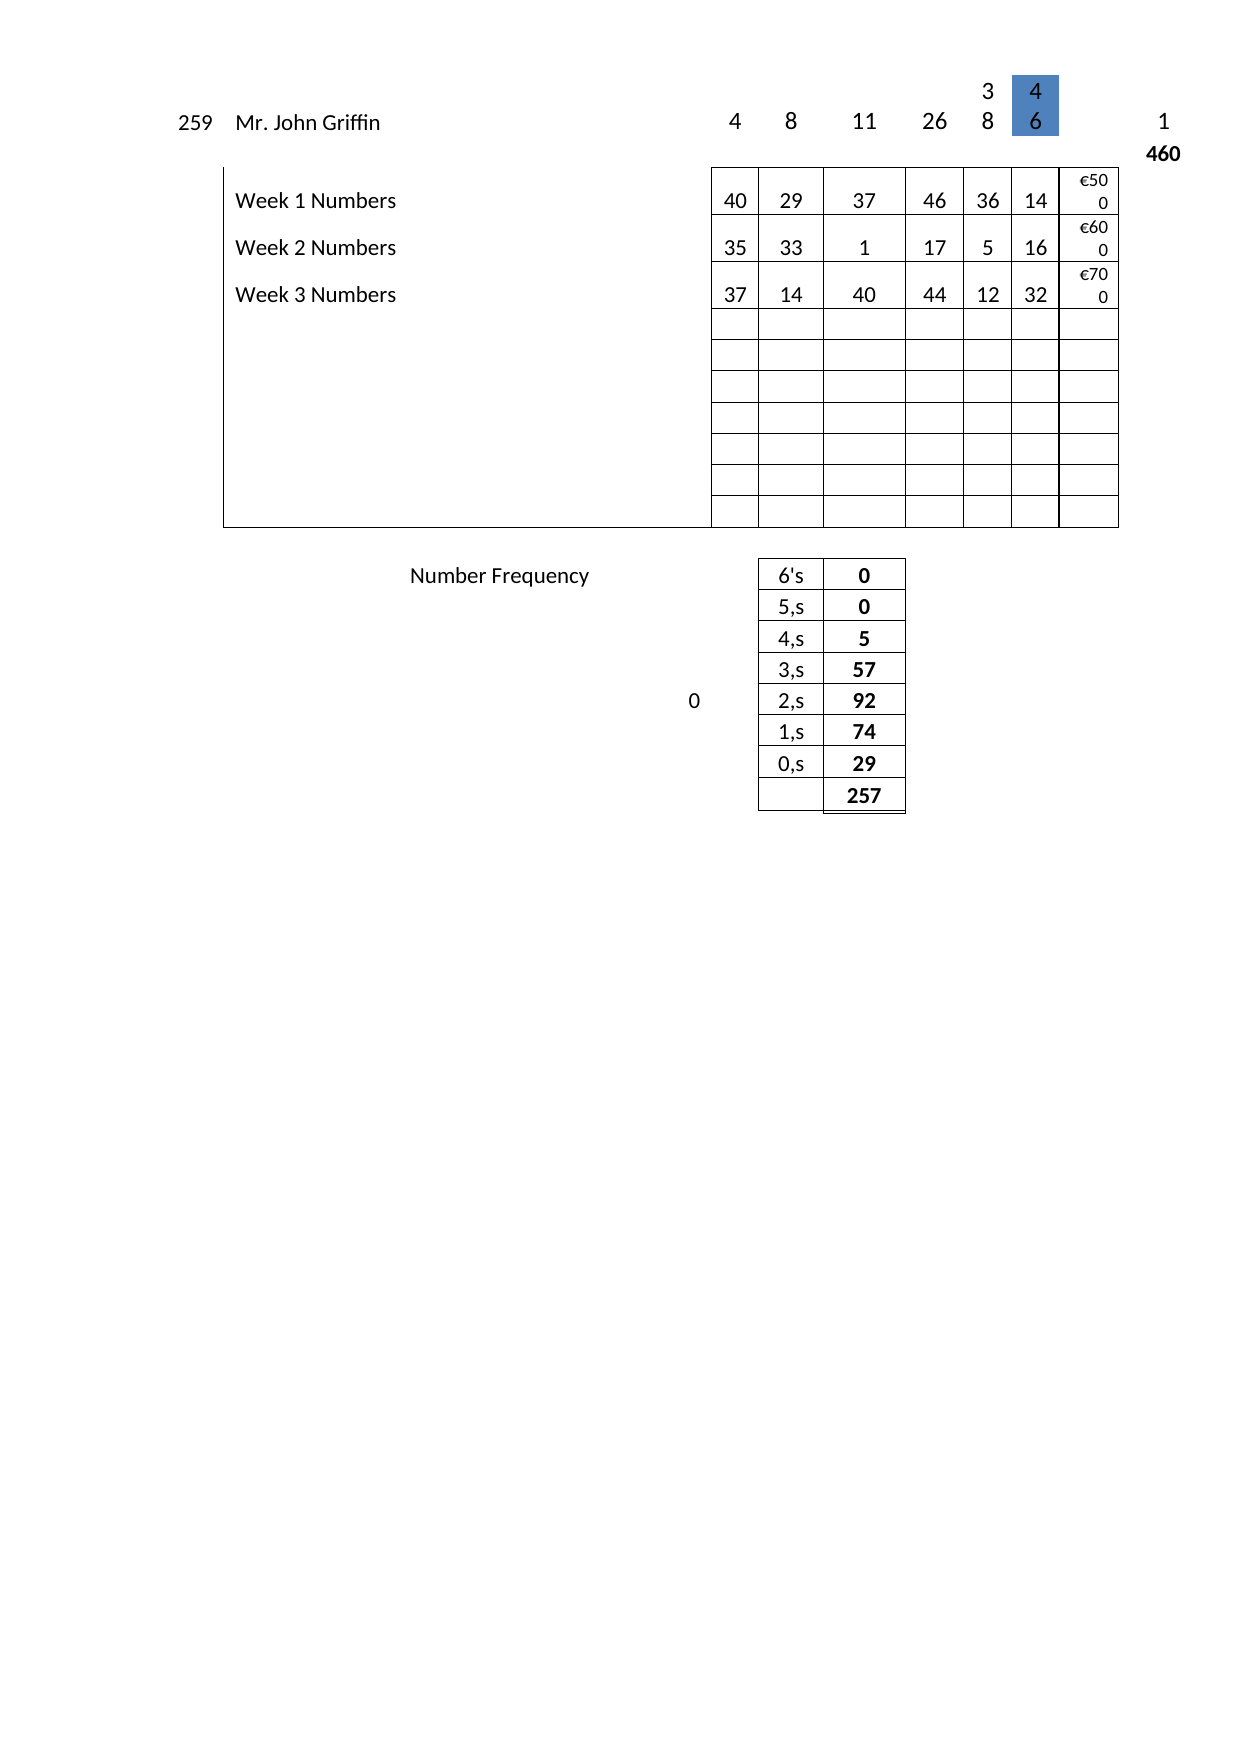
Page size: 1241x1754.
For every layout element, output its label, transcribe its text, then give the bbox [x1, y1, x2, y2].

table_cell [906, 465, 963, 495]
table_cell [906, 683, 964, 714]
table_cell Week 3 Numbers [224, 261, 711, 308]
table_cell 1 [1119, 75, 1208, 136]
table_cell 1,s [759, 715, 823, 745]
table_cell 57 [824, 653, 905, 683]
table_cell 32 [1012, 262, 1058, 308]
table_cell [224, 402, 288, 433]
table_cell 29 [759, 168, 823, 214]
table_cell [85, 308, 223, 339]
table_cell [288, 777, 711, 809]
table_cell 37 [824, 168, 905, 214]
table_cell [288, 652, 711, 683]
table_cell 14 [1012, 168, 1058, 214]
table_cell [1012, 371, 1058, 402]
table_cell [906, 777, 964, 809]
table_cell [906, 434, 963, 464]
table_cell 92 [824, 684, 905, 714]
table_cell [759, 136, 823, 167]
table_cell [824, 496, 905, 527]
table_cell [1059, 528, 1119, 558]
table_cell [85, 433, 223, 464]
table_cell Week 2 Numbers [224, 214, 711, 261]
table_cell [711, 136, 759, 167]
table_cell [1059, 714, 1119, 745]
table_cell 4,s [759, 621, 823, 652]
table_cell [1119, 527, 1208, 558]
table_cell [1059, 620, 1119, 652]
table_cell [711, 714, 758, 745]
table_cell [1119, 433, 1208, 464]
table_cell [1059, 683, 1119, 714]
table_cell [964, 714, 1012, 745]
table_cell [964, 683, 1012, 714]
table_cell [1060, 434, 1118, 464]
table_cell [1012, 465, 1058, 495]
table_cell 16 [1012, 215, 1058, 261]
table_cell [964, 434, 1011, 464]
table_cell [712, 434, 758, 464]
table_cell [759, 434, 823, 464]
table_cell 2,s [759, 684, 823, 714]
table_cell [964, 340, 1011, 370]
table_cell [711, 745, 758, 777]
table_cell [288, 402, 711, 433]
table_cell €600 [1060, 215, 1118, 261]
table_cell [224, 433, 288, 464]
table_cell [1060, 371, 1118, 402]
table_cell [288, 339, 711, 370]
table_cell [85, 620, 224, 652]
table_cell [964, 403, 1011, 433]
table_cell [85, 261, 223, 308]
table_cell Number Frequency [288, 558, 711, 589]
table_cell [964, 371, 1011, 402]
table_cell [712, 309, 758, 339]
table_cell [224, 745, 288, 777]
table_cell [712, 496, 758, 527]
table_cell [906, 496, 963, 527]
table_cell [964, 777, 1012, 809]
table_cell [1012, 558, 1059, 589]
table_cell [759, 371, 823, 402]
table_cell 33 [759, 215, 823, 261]
table_cell [85, 339, 223, 370]
table_cell [964, 558, 1012, 589]
table_cell [964, 528, 1012, 558]
table_cell [85, 527, 224, 558]
table_cell Week 1 Numbers [224, 167, 711, 214]
table_cell [224, 714, 288, 745]
table_cell [1012, 309, 1058, 339]
table_cell 8 [759, 75, 823, 136]
table_cell [1012, 652, 1059, 683]
table_cell [905, 528, 964, 558]
table_cell 74 [824, 715, 905, 745]
table_cell 460 [1119, 136, 1208, 167]
table_cell [823, 528, 905, 558]
table_cell [1012, 434, 1058, 464]
table_cell [1119, 308, 1208, 339]
table_cell [85, 777, 224, 809]
table_cell [1119, 652, 1208, 683]
table_cell 40 [712, 168, 758, 214]
table_cell [85, 558, 224, 589]
table_cell [224, 136, 288, 167]
table_cell [85, 652, 224, 683]
table_cell 5 [824, 621, 905, 652]
table_cell [712, 465, 758, 495]
table_cell 257 [824, 778, 905, 809]
table_cell [288, 528, 711, 558]
table_cell €700 [1060, 262, 1118, 308]
table_cell [906, 714, 964, 745]
table_cell [1059, 75, 1119, 136]
table_cell [1012, 528, 1059, 558]
table_cell 46 [1012, 75, 1059, 136]
table_cell [1060, 465, 1118, 495]
table_cell 0 [824, 590, 905, 620]
table_cell 0,s [759, 746, 823, 777]
table_cell [906, 745, 964, 777]
table_cell [759, 340, 823, 370]
table_cell 14 [759, 262, 823, 308]
table_cell [712, 371, 758, 402]
table_cell 1 [824, 215, 905, 261]
table_cell [824, 465, 905, 495]
table_cell [1119, 167, 1208, 214]
table_cell [224, 558, 288, 589]
table_cell 36 [964, 168, 1011, 214]
table_cell 40 [824, 262, 905, 308]
table_cell [1059, 136, 1119, 167]
table_cell [1060, 403, 1118, 433]
table_cell [85, 745, 224, 777]
table_cell [711, 652, 758, 683]
table_cell [224, 339, 288, 370]
table_cell [824, 371, 905, 402]
table_cell [824, 403, 905, 433]
table_cell [1059, 745, 1119, 777]
table_cell [224, 620, 288, 652]
table_cell [1012, 683, 1059, 714]
table_cell 38 [964, 75, 1012, 136]
table_cell 11 [823, 75, 905, 136]
table_cell [288, 370, 711, 402]
table_cell [1119, 339, 1208, 370]
table_cell [1012, 777, 1059, 809]
table_cell [224, 370, 288, 402]
table_cell [85, 136, 224, 167]
table_cell 5,s [759, 590, 823, 620]
table_cell [1012, 745, 1059, 777]
table_cell [1119, 214, 1208, 261]
table_cell [85, 714, 224, 745]
table_cell [1059, 652, 1119, 683]
table_cell [224, 652, 288, 683]
table_cell [1060, 340, 1118, 370]
table_cell [964, 465, 1011, 495]
table_cell [85, 589, 224, 620]
table_cell [964, 496, 1011, 527]
table_cell [1119, 777, 1208, 809]
table_cell [1012, 340, 1058, 370]
table_cell €500 [1060, 168, 1118, 214]
table_cell [85, 214, 223, 261]
table_cell [224, 495, 288, 527]
table_cell 44 [906, 262, 963, 308]
table_cell [906, 371, 963, 402]
table_cell [1119, 558, 1208, 589]
table_cell [759, 528, 823, 558]
table_cell [1119, 683, 1208, 714]
table_cell [905, 136, 964, 167]
table_cell [288, 620, 711, 652]
table_cell [759, 403, 823, 433]
table_cell [906, 558, 964, 589]
table_cell [1059, 558, 1119, 589]
table_cell [224, 464, 288, 495]
table_cell [964, 309, 1011, 339]
table_cell [823, 136, 905, 167]
table_cell [1012, 403, 1058, 433]
table_cell [85, 370, 223, 402]
table_cell [964, 589, 1012, 620]
table_cell [1059, 777, 1119, 809]
table_cell [964, 652, 1012, 683]
table_cell [288, 495, 711, 527]
table_cell [85, 495, 223, 527]
table_cell 46 [906, 168, 963, 214]
table_cell 17 [906, 215, 963, 261]
table_cell [1060, 496, 1118, 527]
table_cell [1119, 370, 1208, 402]
table_cell [1012, 620, 1059, 652]
table_cell [85, 402, 223, 433]
table_cell [224, 589, 288, 620]
table_cell [1119, 261, 1208, 308]
table_cell 12 [964, 262, 1011, 308]
table_cell [759, 496, 823, 527]
table_cell [759, 465, 823, 495]
table_cell [906, 340, 963, 370]
table_cell [1012, 496, 1058, 527]
table_cell [824, 434, 905, 464]
table_cell 4 [711, 75, 759, 136]
table_cell [906, 403, 963, 433]
table_cell [1012, 714, 1059, 745]
table_cell [288, 136, 711, 167]
table_cell [711, 620, 758, 652]
table_cell [1119, 495, 1208, 527]
table_cell [711, 589, 758, 620]
table_cell [906, 620, 964, 652]
table_cell [1119, 620, 1208, 652]
table_cell [964, 620, 1012, 652]
table_cell [288, 464, 711, 495]
table_cell [288, 589, 711, 620]
table_cell Mr. John Griffin [224, 75, 711, 136]
table_cell 26 [905, 75, 964, 136]
table_cell [288, 745, 711, 777]
table_cell [906, 652, 964, 683]
table_cell [711, 528, 759, 558]
table_cell 37 [712, 262, 758, 308]
table_cell [711, 777, 758, 809]
table_cell [224, 528, 288, 558]
table_cell [824, 309, 905, 339]
table_cell [1119, 402, 1208, 433]
table_cell [1060, 309, 1118, 339]
table_cell [1119, 589, 1208, 620]
table_cell [906, 309, 963, 339]
table_cell [964, 745, 1012, 777]
table_cell 0 [824, 559, 905, 589]
table_cell [1012, 589, 1059, 620]
table_cell 35 [712, 215, 758, 261]
table_cell [712, 340, 758, 370]
table_cell [224, 308, 288, 339]
table_cell 29 [824, 746, 905, 777]
table_cell [1059, 589, 1119, 620]
table_cell [964, 136, 1012, 167]
table_cell [224, 683, 288, 714]
table_cell [1119, 464, 1208, 495]
table_cell 0 [288, 683, 711, 714]
table_cell [711, 558, 758, 589]
table_cell 5 [964, 215, 1011, 261]
table_cell [712, 403, 758, 433]
table_cell [288, 714, 711, 745]
table_cell 3,s [759, 653, 823, 683]
table_cell [288, 308, 711, 339]
table_cell [224, 777, 288, 809]
table_cell 6's [759, 559, 823, 589]
table_cell [906, 589, 964, 620]
table_cell [759, 309, 823, 339]
table_cell [288, 433, 711, 464]
table_cell [85, 464, 223, 495]
table_cell 259 [85, 75, 224, 136]
table_cell [759, 778, 823, 809]
table_cell [85, 167, 223, 214]
table_cell [1012, 136, 1059, 167]
table_cell [85, 683, 224, 714]
table_cell [824, 340, 905, 370]
table_cell [1119, 745, 1208, 777]
table_cell [1119, 714, 1208, 745]
table_cell [711, 683, 758, 714]
